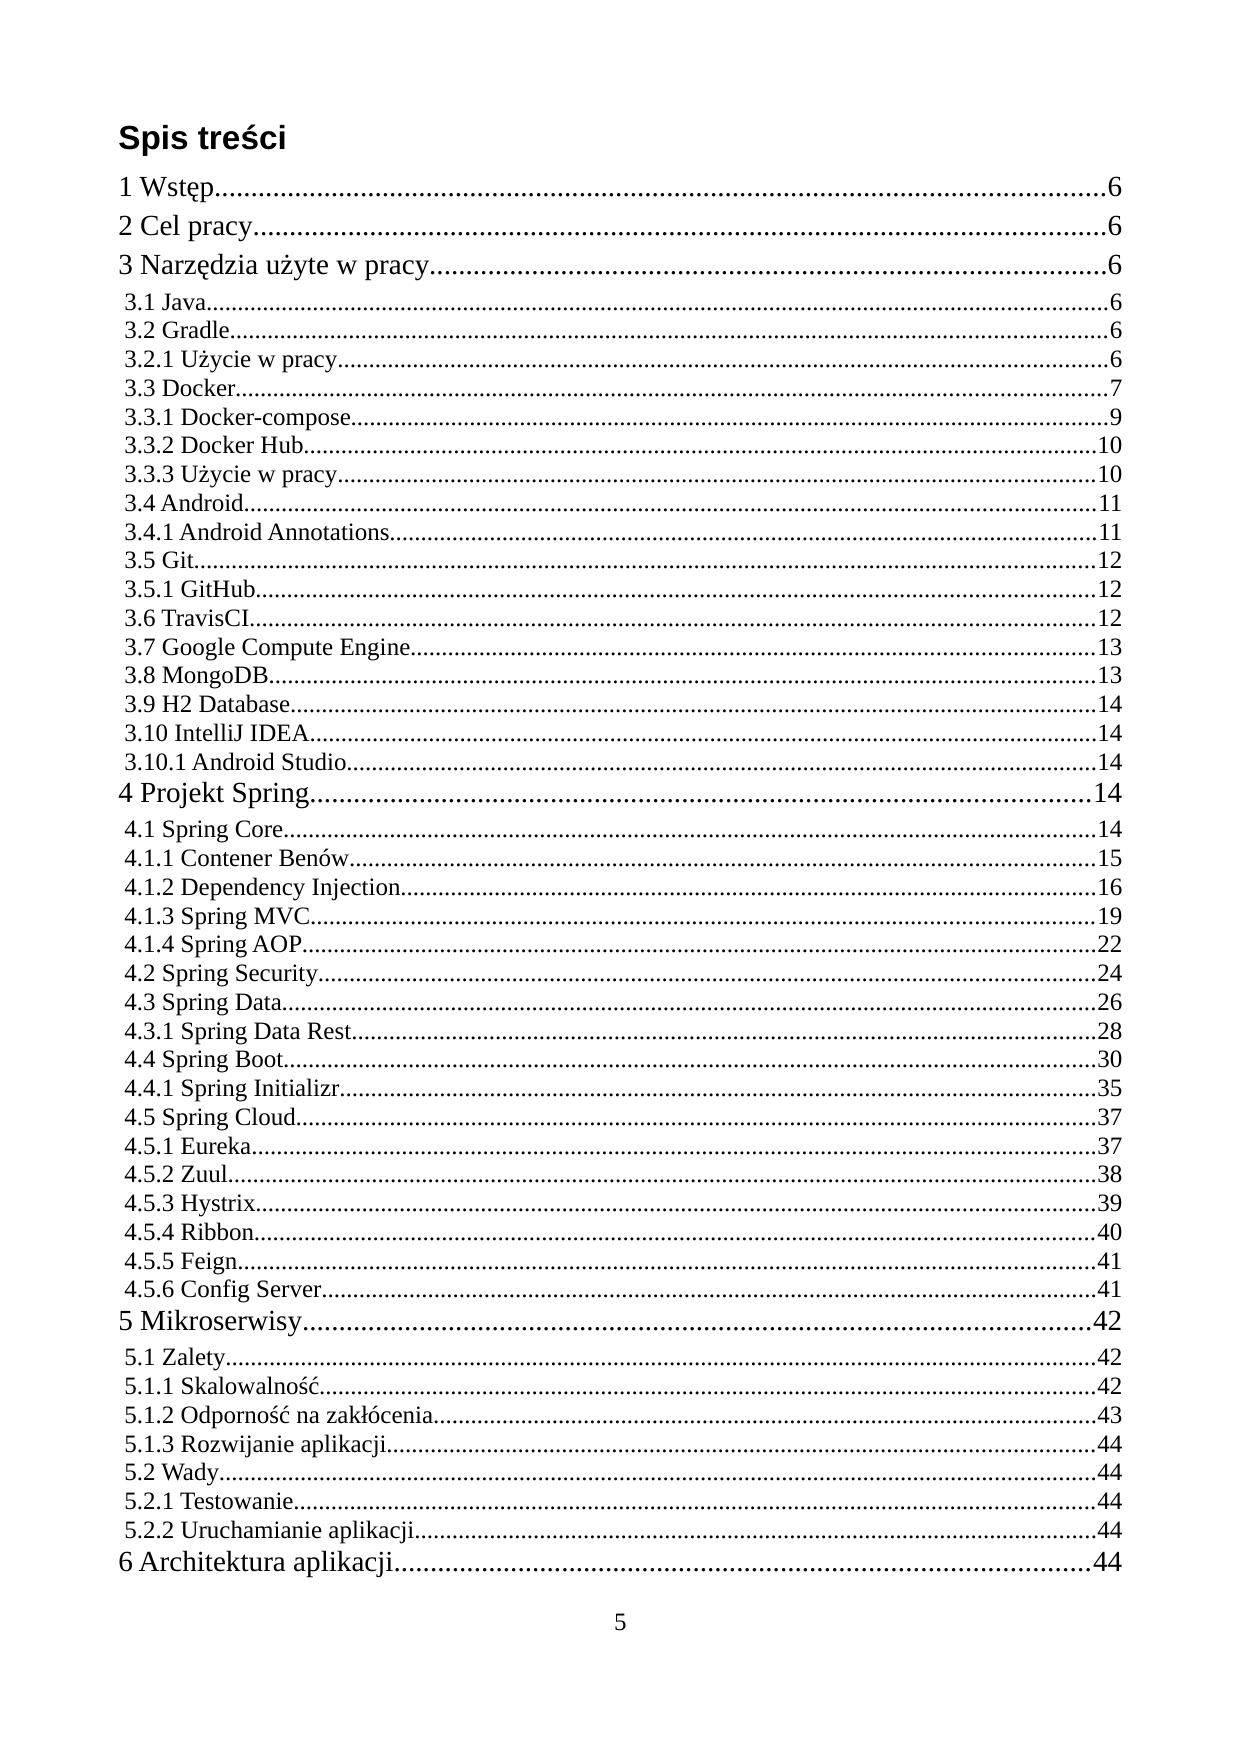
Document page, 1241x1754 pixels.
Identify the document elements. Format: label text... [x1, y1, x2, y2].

text 1 Wstęp 6 [118, 169, 1122, 203]
text 5.1.1 Skalowalność 42 [124, 1371, 1122, 1400]
text 4.1.2 Dependency Injection 16 [124, 872, 1122, 901]
text 4.1 Spring Core 14 [124, 814, 1122, 843]
text 4.5.4 Ribbon 40 [124, 1217, 1122, 1246]
text 4.4 Spring Boot 30 [124, 1044, 1122, 1073]
text 3.10 IntelliJ IDEA 14 [124, 718, 1122, 747]
text 5 Mikroserwisy 42 [118, 1303, 1122, 1337]
text 3.1 Java 6 [124, 287, 1122, 315]
text 5.2.2 Uruchamianie aplikacji 44 [124, 1515, 1122, 1544]
text 4.5.1 Eureka 37 [124, 1131, 1122, 1159]
text 3.4.1 Android Annotations 11 [124, 517, 1122, 545]
text 4.5.5 Feign 41 [124, 1246, 1122, 1274]
text 4 Projekt Spring 14 [118, 775, 1122, 809]
text 6 Architektura aplikacji 44 [118, 1544, 1122, 1577]
text 3.3.1 Docker-compose 9 [124, 402, 1122, 430]
text 4.5.3 Hystrix 39 [124, 1188, 1122, 1217]
text 4.1.1 Contener Benów 15 [124, 843, 1122, 872]
text 3.6 TravisCI 12 [124, 603, 1122, 632]
text 4.4.1 Spring Initializr 35 [124, 1073, 1122, 1102]
text 4.1.3 Spring MVC 19 [124, 901, 1122, 929]
text 4.3 Spring Data 26 [124, 987, 1122, 1016]
text 3.9 H2 Database 14 [124, 689, 1122, 718]
text 3.3.2 Docker Hub 10 [124, 430, 1122, 459]
text 3.7 Google Compute Engine 13 [124, 632, 1122, 660]
text 2 Cel pracy 6 [118, 208, 1122, 242]
text 3.3 Docker 7 [124, 373, 1122, 402]
text 3.5.1 GitHub 12 [124, 574, 1122, 603]
text 3.2 Gradle 6 [124, 315, 1122, 344]
text 4.5 Spring Cloud 37 [124, 1102, 1122, 1131]
text 4.5.2 Zuul 38 [124, 1159, 1122, 1188]
text 5.2.1 Testowanie 44 [124, 1486, 1122, 1515]
text 3.3.3 Użycie w pracy 10 [124, 459, 1122, 488]
text 5.2 Wady 44 [124, 1457, 1122, 1486]
text 5.1.3 Rozwijanie aplikacji 44 [124, 1429, 1122, 1457]
text 4.2 Spring Security 24 [124, 958, 1122, 987]
text 3 Narzędzia użyte w pracy 6 [118, 247, 1122, 281]
text 3.4 Android 11 [124, 488, 1122, 517]
text 3.5 Git 12 [124, 545, 1122, 574]
text 4.1.4 Spring AOP 22 [124, 929, 1122, 958]
text 4.3.1 Spring Data Rest 28 [124, 1016, 1122, 1044]
text 3.8 MongoDB 13 [124, 660, 1122, 689]
text 5.1 Zalety 42 [124, 1342, 1122, 1371]
text 3.10.1 Android Studio 14 [124, 747, 1122, 775]
text 4.5.6 Config Server 41 [124, 1274, 1122, 1303]
text 5.1.2 Odporność na zakłócenia 43 [124, 1400, 1122, 1429]
subtitle Spis treści [118, 118, 1122, 157]
text 3.2.1 Użycie w pracy 6 [124, 344, 1122, 373]
